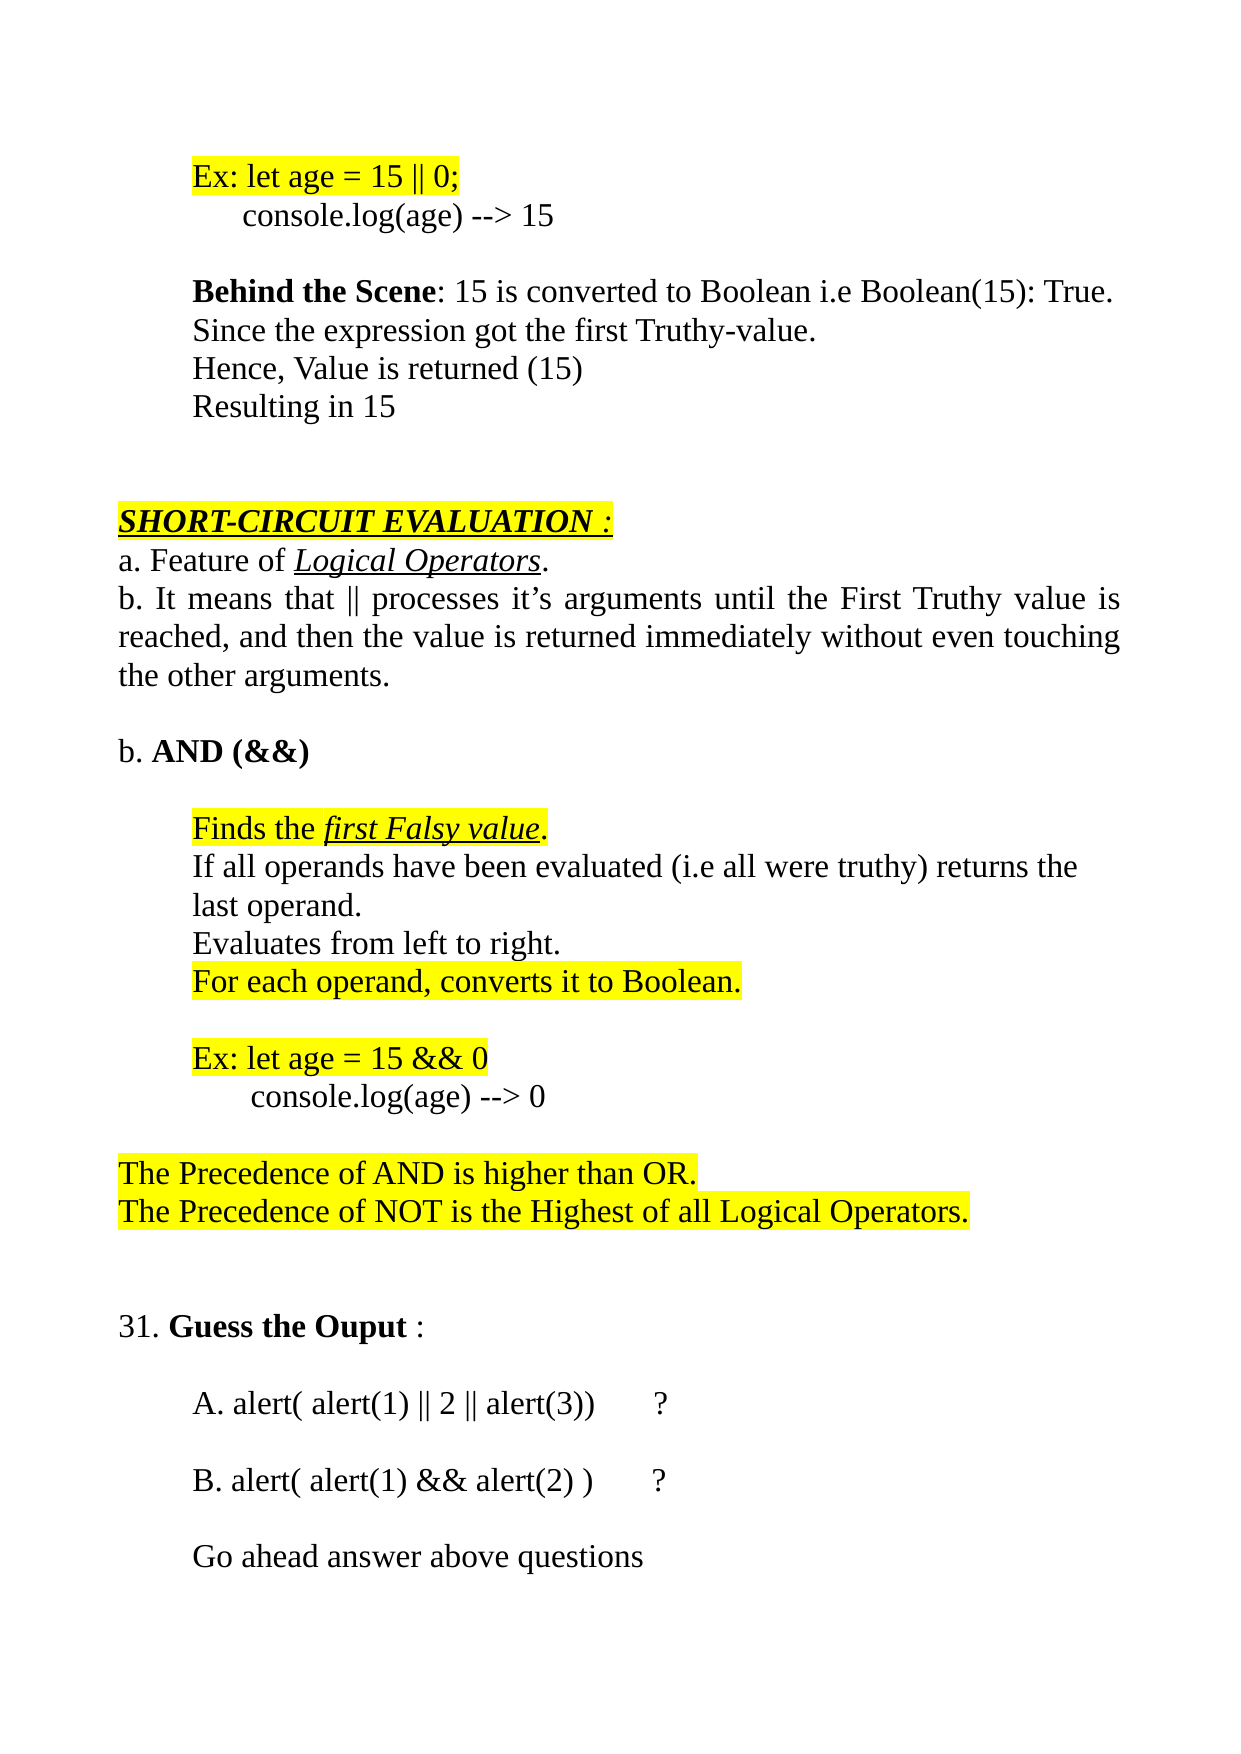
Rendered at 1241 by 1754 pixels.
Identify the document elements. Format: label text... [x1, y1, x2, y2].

text Go ahead answer above questions [118, 1536, 1122, 1575]
text Ex: let age = 15 || 0; [118, 156, 1122, 195]
text Evaluates from left to right. [118, 923, 1122, 961]
text B. alert( alert(1) && alert(2) ) ? [118, 1460, 1122, 1498]
text Hence, Value is returned (15) [118, 348, 1122, 386]
text Resulting in 15 [118, 386, 1122, 425]
text a. Feature of Logical Operators. [118, 540, 1122, 578]
text Ex: let age = 15 && 0 [118, 1038, 1122, 1076]
text Behind the Scene: 15 is converted to Boolean i.e Boolean(15): True. [118, 271, 1122, 310]
text console.log(age) --> 15 [118, 195, 1122, 233]
text b. AND (&&) [118, 731, 1122, 770]
text The Precedence of AND is higher than OR. [118, 1153, 1122, 1191]
text If all operands have been evaluated (i.e all were truthy) returns the [118, 846, 1122, 885]
text For each operand, converts it to Boolean. [118, 961, 1122, 1000]
text b. It means that || processes it’s arguments until the First Truthy value is reached, and then the value is returned immediately without even touching the other arguments. [118, 578, 1122, 693]
text 31. Guess the Ouput : [118, 1306, 1122, 1345]
text console.log(age) --> 0 [118, 1076, 1122, 1115]
text SHORT-CIRCUIT EVALUATION : [118, 501, 1122, 540]
text Finds the first Falsy value. [118, 808, 1122, 846]
text The Precedence of NOT is the Highest of all Logical Operators. [118, 1191, 1122, 1230]
text last operand. [118, 885, 1122, 923]
text Since the expression got the first Truthy-value. [118, 310, 1122, 348]
text A. alert( alert(1) || 2 || alert(3)) ? [118, 1383, 1122, 1421]
